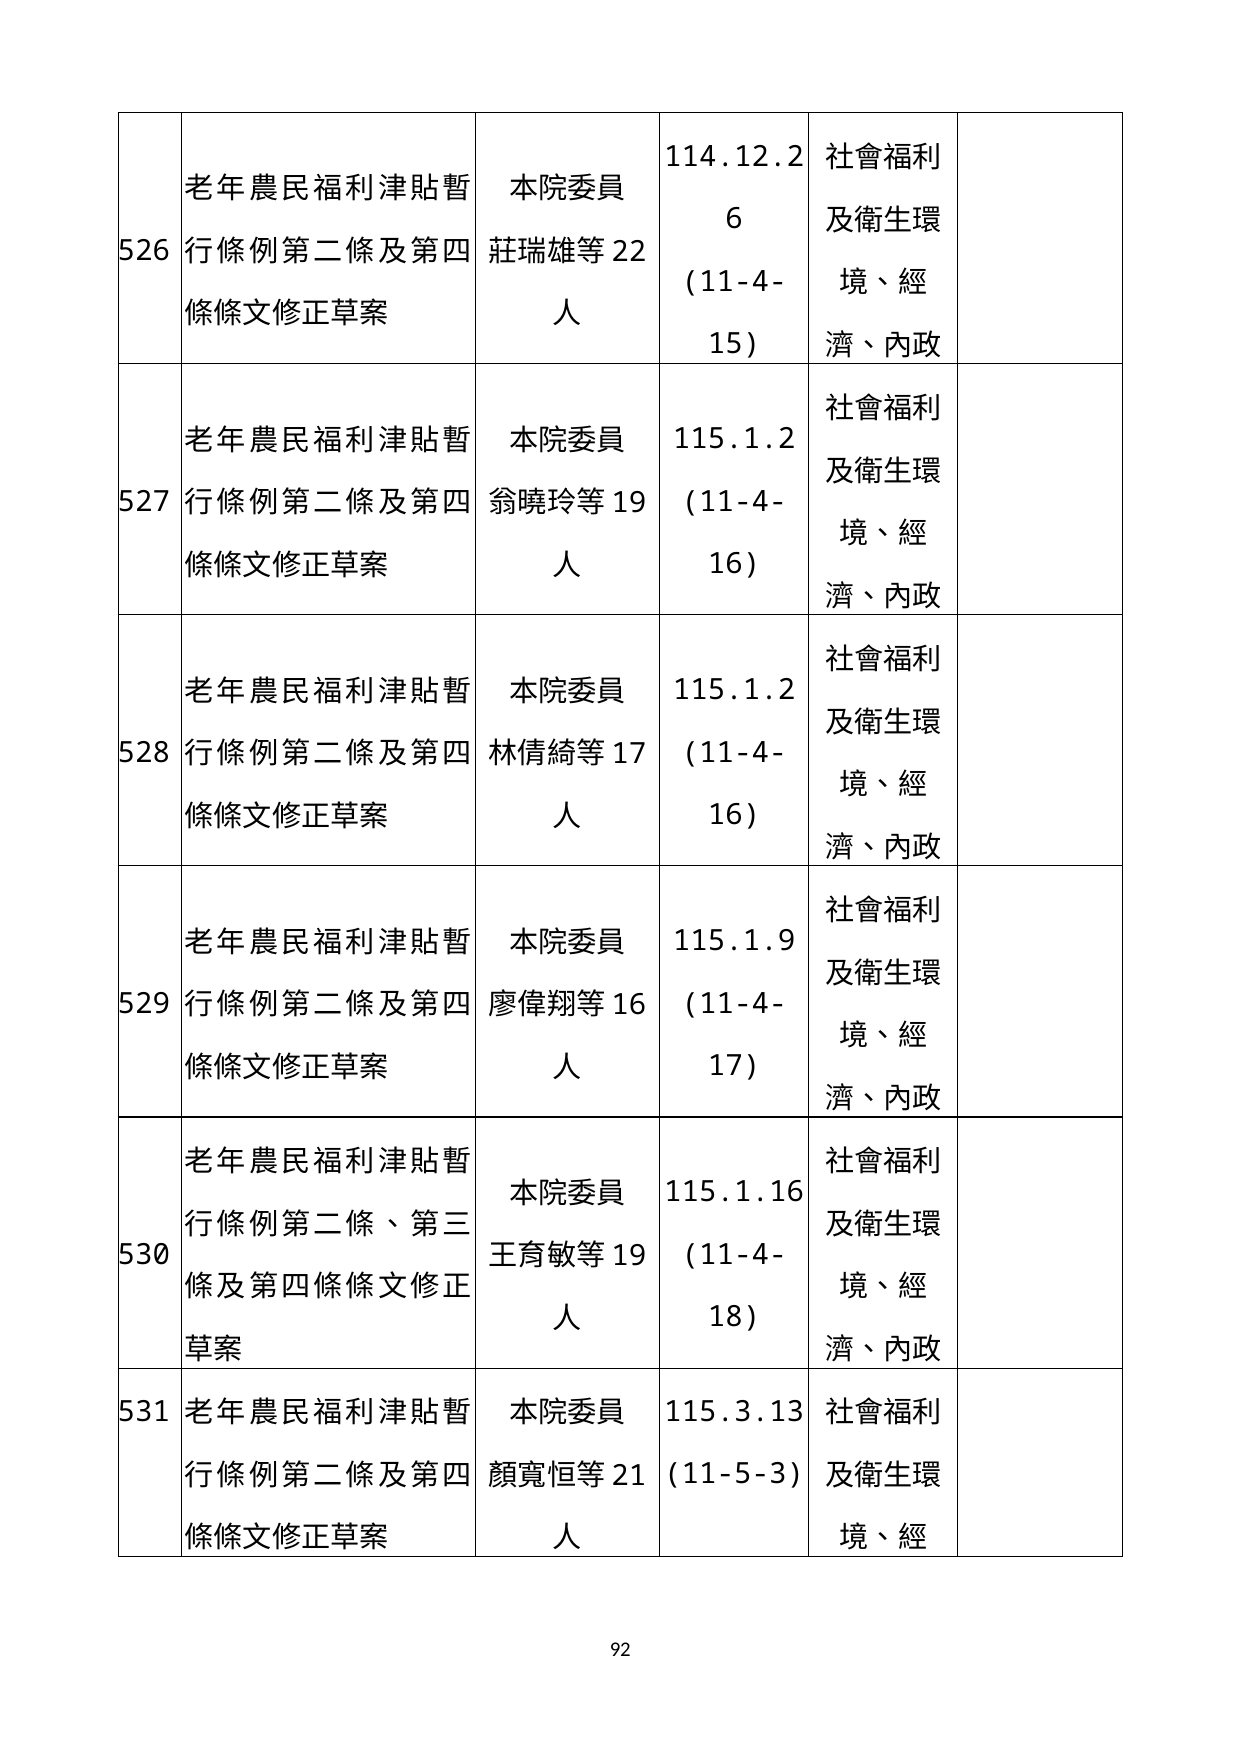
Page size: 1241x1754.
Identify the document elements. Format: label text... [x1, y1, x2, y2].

table_cell [119, 113, 181, 363]
table_cell 社會福利及衛生環境、經濟、內政 [809, 1118, 957, 1367]
table_cell 本院委員 王育敏等19人 [476, 1118, 659, 1367]
table_cell [958, 615, 1122, 865]
table_cell [958, 364, 1122, 614]
table_cell [958, 113, 1122, 363]
table_cell 老年農民福利津貼暫行條例第二條及第四條條文修正草案 [182, 364, 475, 614]
table_cell 老年農民福利津貼暫行條例第二條及第四條條文修正草案 [182, 113, 475, 363]
table_cell 本院委員 廖偉翔等16人 [476, 866, 659, 1116]
table_cell 老年農民福利津貼暫行條例第二條、第三條及第四條條文修正草案 [182, 1118, 475, 1367]
table_cell 老年農民福利津貼暫行條例第二條及第四條條文修正草案 [182, 615, 475, 865]
table_cell 社會福利及衛生環境、經濟、內政 [809, 364, 957, 614]
table_cell 115.1.2 (11-4-16) [660, 615, 808, 865]
table_cell [119, 615, 181, 865]
table_cell [119, 1118, 181, 1367]
table_cell 115.1.16 (11-4-18) [660, 1118, 808, 1367]
table_cell [958, 1118, 1122, 1367]
table_cell [119, 364, 181, 614]
table_cell 115.1.9 (11-4-17) [660, 866, 808, 1116]
table_cell 社會福利及衛生環境、經濟、內政 [809, 866, 957, 1116]
table_cell 社會福利及衛生環境、經 [809, 1369, 957, 1556]
table_cell 社會福利及衛生環境、經濟、內政 [809, 113, 957, 363]
table_cell [119, 866, 181, 1116]
table_cell [958, 1369, 1122, 1556]
table_cell [119, 1369, 181, 1556]
table_cell [958, 866, 1122, 1116]
table_cell 老年農民福利津貼暫行條例第二條及第四條條文修正草案 [182, 1369, 475, 1556]
table_cell 115.3.13 (11-5-3) [660, 1369, 808, 1556]
table_cell 本院委員 林倩綺等17人 [476, 615, 659, 865]
table_cell 社會福利及衛生環境、經濟、內政 [809, 615, 957, 865]
table_cell 115.1.2 (11-4-16) [660, 364, 808, 614]
table_cell 老年農民福利津貼暫行條例第二條及第四條條文修正草案 [182, 866, 475, 1116]
table_cell 本院委員 顏寬恒等21人 [476, 1369, 659, 1556]
table_cell 本院委員 莊瑞雄等22人 [476, 113, 659, 363]
table_cell 114.12.26 (11-4-15) [660, 113, 808, 363]
table_cell 本院委員 翁曉玲等19人 [476, 364, 659, 614]
